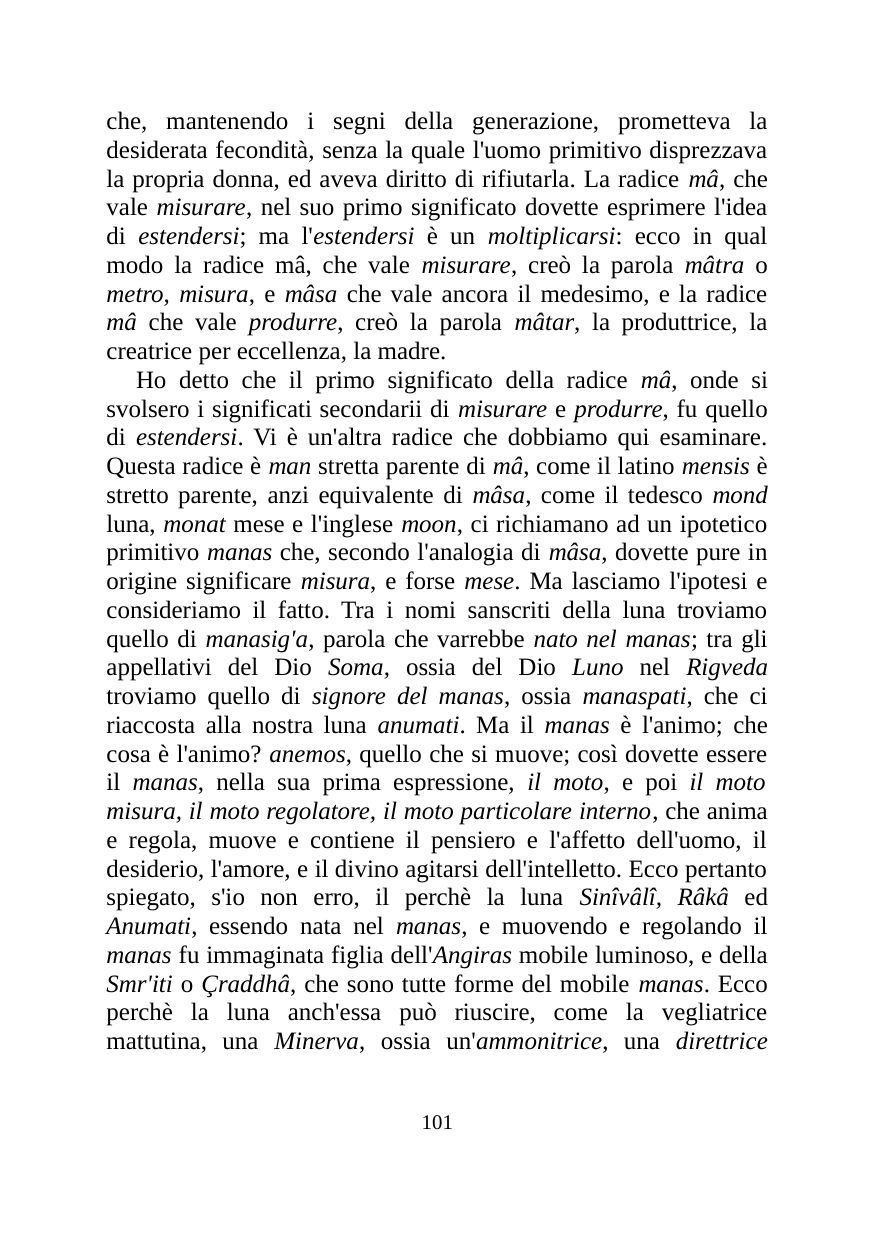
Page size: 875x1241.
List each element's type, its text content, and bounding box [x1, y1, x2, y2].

text Ho detto che il primo significato della radice mâ, onde si svolsero i significati secondarii di misurare e produrre, fu quello di estendersi. Vi è un'altra radice che dobbiamo qui esaminare. Questa radice è man stretta parente di mâ, come il latino mensis è stretto parente, anzi equivalente di mâsa, come il tedesco mond luna, monat mese e l'inglese moon, ci richiamano ad un ipotetico primitivo manas che, secondo l'analogia di mâsa, dovette pure in origine significare misura, e forse mese. Ma lasciamo l'ipotesi e consideriamo il fatto. Tra i nomi sanscriti della luna troviamo quello di manasig'a, parola che varrebbe nato nel manas; tra gli appellativi del Dio Soma, ossia del Dio Luno nel Rigveda troviamo quello di signore del manas, ossia manaspati, che ci riaccosta alla nostra luna anumati. Ma il manas è l'animo; che cosa è l'animo? anemos, quello che si muove; così dovette essere il manas, nella sua prima espressione, il moto, e poi il moto misura, il moto regolatore, il moto particolare interno, che anima e regola, muove e contiene il pensiero e l'affetto dell'uomo, il desiderio, l'amore, e il divino agitarsi dell'intelletto. Ecco pertanto spiegato, s'io non erro, il perchè la luna Sinîvâlî, Râkâ ed Anumati, essendo nata nel manas, e muovendo e regolando il manas fu immaginata figlia dell'Angiras mobile luminoso, e della Smr'iti o Çraddhâ, che sono tutte forme del mobile manas. Ecco perchè la luna anch'essa può riuscire, come la vegliatrice mattutina, una Minerva, ossia un'ammonitrice, una direttrice [106, 365, 768, 1055]
text che, mantenendo i segni della generazione, prometteva la desiderata fecondità, senza la quale l'uomo primitivo disprezzava la propria donna, ed aveva diritto di rifiutarla. La radice mâ, che vale misurare, nel suo primo significato dovette esprimere l'idea di estendersi; ma l'estendersi è un moltiplicarsi: ecco in qual modo la radice mâ, che vale misurare, creò la parola mâtra o metro, misura, e mâsa che vale ancora il medesimo, e la radice mâ che vale produrre, creò la parola mâtar, la produttrice, la creatrice per eccellenza, la madre. [106, 106, 768, 365]
